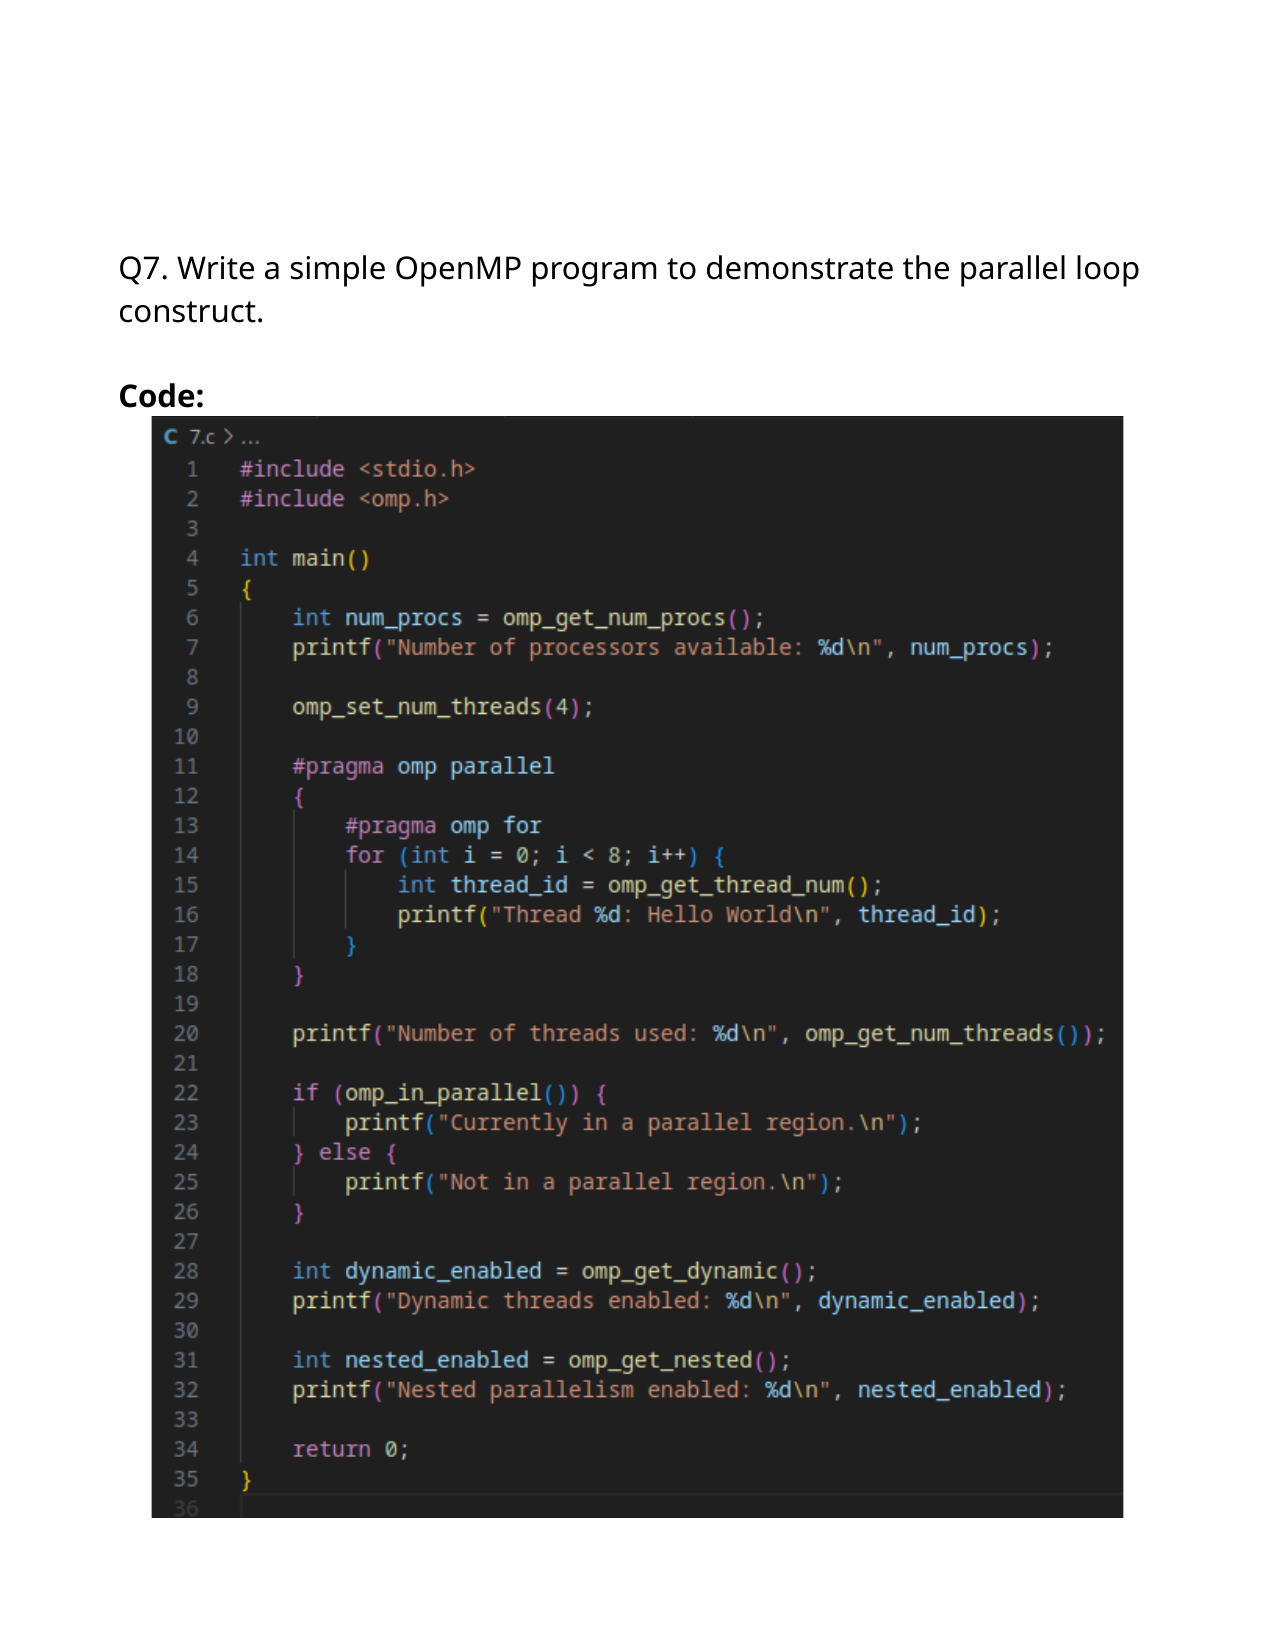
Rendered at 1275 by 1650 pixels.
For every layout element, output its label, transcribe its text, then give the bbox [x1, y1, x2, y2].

picture [151, 416, 1124, 1518]
text Q7. Write a simple OpenMP program to demonstrate the parallel loop [118, 246, 1157, 288]
text construct. [118, 288, 1157, 331]
text Code: [118, 374, 1157, 416]
